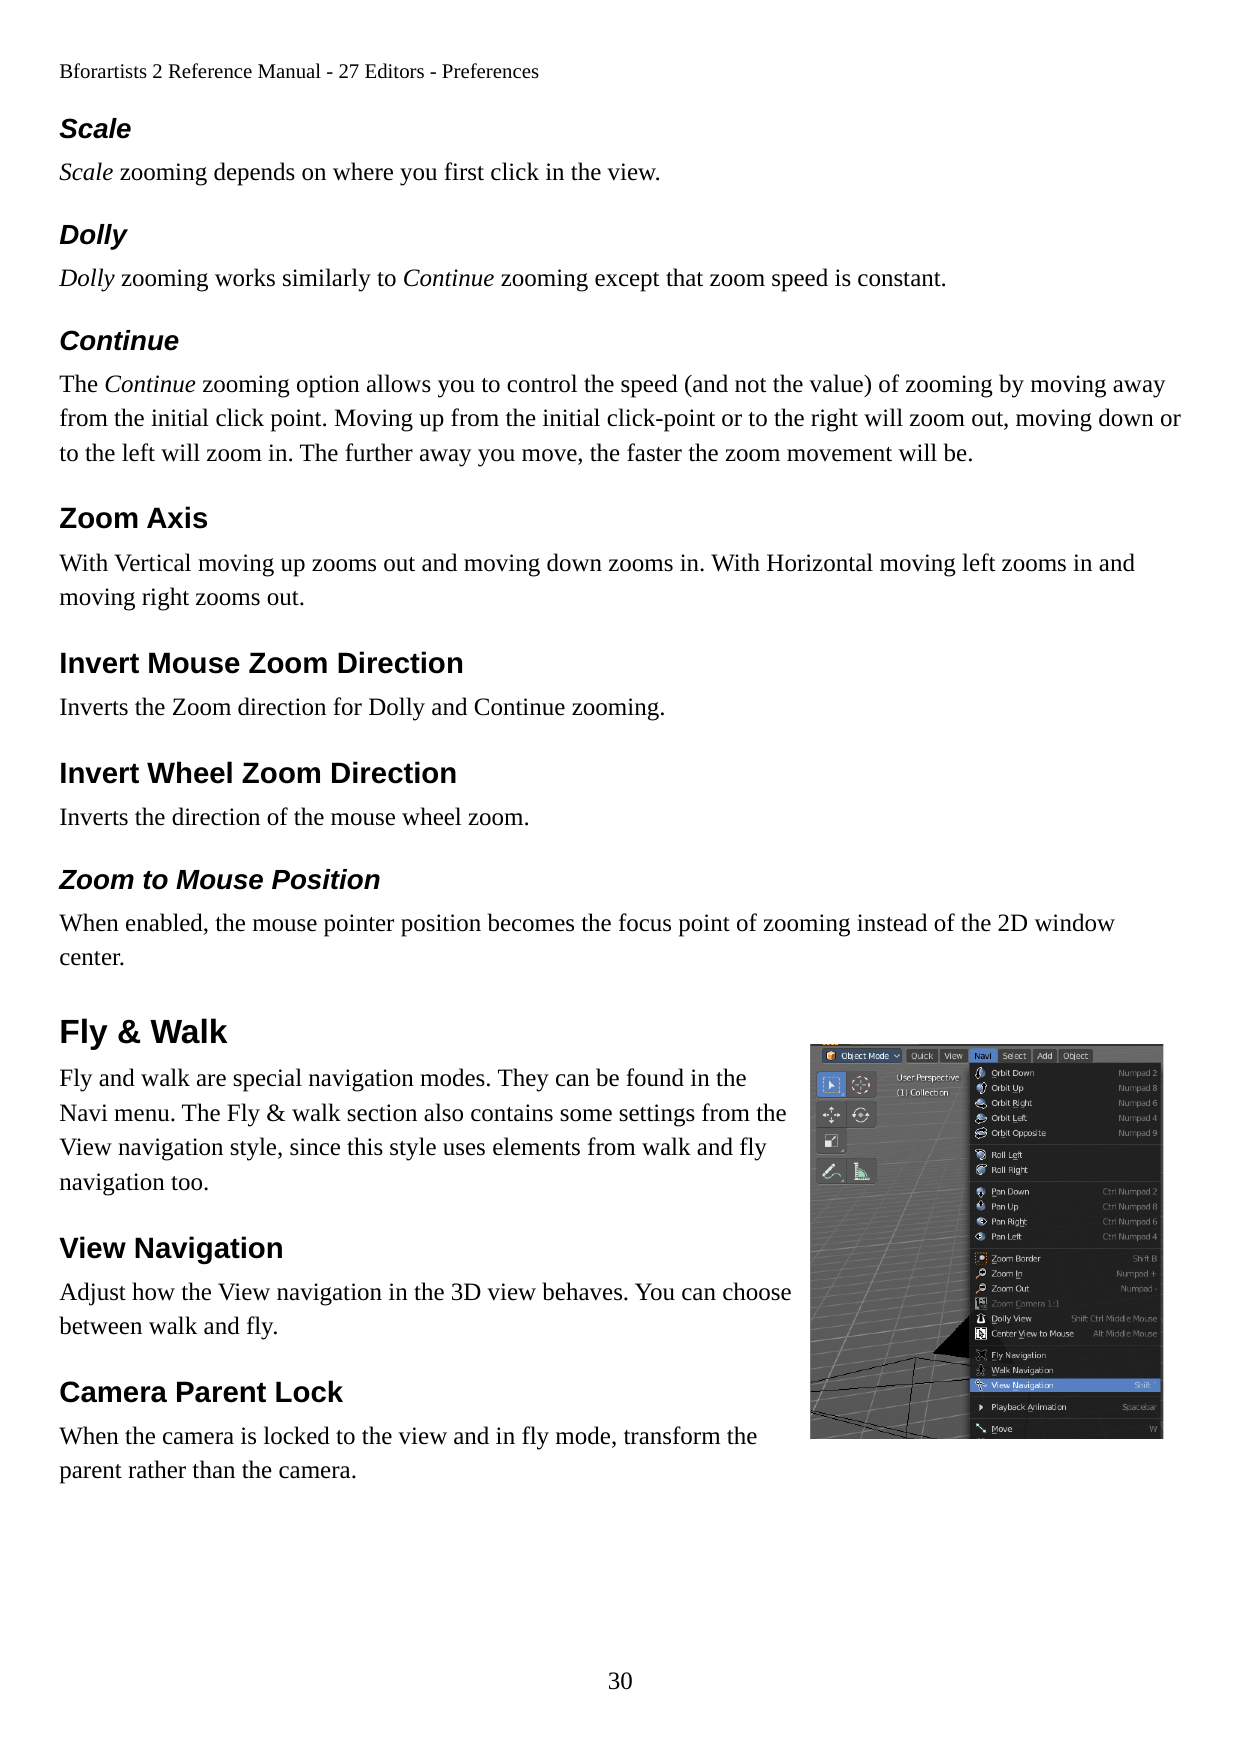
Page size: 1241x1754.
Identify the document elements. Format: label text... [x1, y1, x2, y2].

subtitle View Navigation [59, 1231, 810, 1264]
subtitle [1164, 1231, 1181, 1264]
text With Vertical moving up zooms out and moving down zooms in. With Horizontal moving left zooms in and moving right zooms out. [59, 548, 1181, 611]
subtitle Fly & Walk [59, 1012, 1181, 1051]
subtitle Zoom to Mouse Position [59, 863, 1181, 895]
subtitle Continue [59, 324, 1181, 356]
subtitle Scale [59, 113, 1181, 144]
text Adjust how the View navigation in the 3D view behaves. You can choose between walk and fly. [59, 1277, 810, 1340]
text Fly and walk are special navigation modes. They can be found in the Navi menu. The Fly & walk section also contains some settings from the View navigation style, since this style uses elements from walk and fly navigation too. [59, 1063, 810, 1196]
text The Continue zooming option allows you to control the speed (and not the value) of zooming by moving away from the initial click point. Moving up from the initial click-point or to the right will zoom out, moving down or to the left will zoom in. The further away you move, the faster the zoom movement will be. [59, 369, 1181, 467]
text Inverts the Zoom direction for Dolly and Continue zooming. [59, 692, 1181, 721]
subtitle Invert Mouse Zoom Direction [59, 646, 1181, 679]
picture [810, 1044, 1164, 1439]
subtitle [1164, 1375, 1181, 1409]
subtitle Dolly [59, 218, 1181, 250]
text When enabled, the mouse pointer position becomes the focus point of zooming instead of the 2D window center. [59, 908, 1181, 971]
subtitle Zoom Axis [59, 501, 1181, 535]
text Scale zooming depends on where you first click in the view. [59, 157, 1181, 186]
subtitle Invert Wheel Zoom Direction [59, 756, 1181, 789]
text Inverts the direction of the mouse wheel zoom. [59, 802, 1181, 831]
subtitle Camera Parent Lock [59, 1375, 810, 1409]
text Dolly zooming works similarly to Continue zooming except that zoom speed is constant. [59, 263, 1181, 292]
text When the camera is locked to the view and in fly mode, transform the parent rather than the camera. [59, 1421, 1181, 1484]
